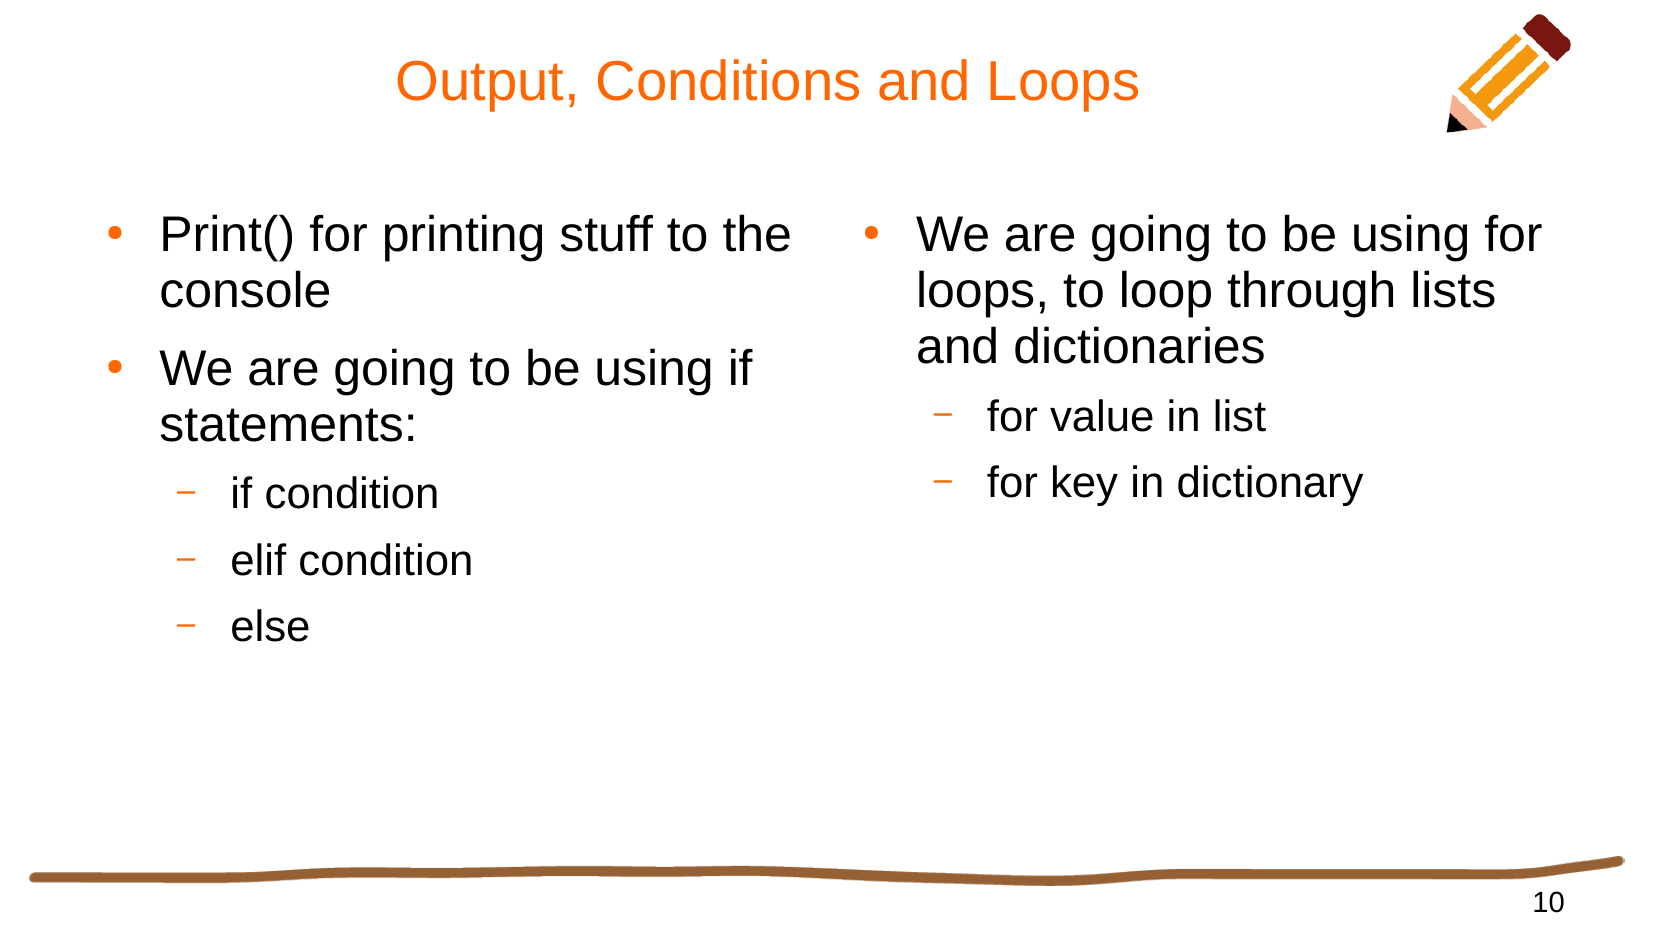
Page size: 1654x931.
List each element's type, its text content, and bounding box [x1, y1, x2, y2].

list Print() for printing stuff to the console We are going to be using if statements: if condition elif condition else [88, 206, 809, 857]
picture [29, 856, 1625, 886]
list We are going to be using for loops, to loop through lists and dictionaries for value in list for key in dictionary [845, 206, 1566, 857]
title Output, Conditions and Loops [88, 29, 1447, 133]
picture [1446, 14, 1571, 133]
